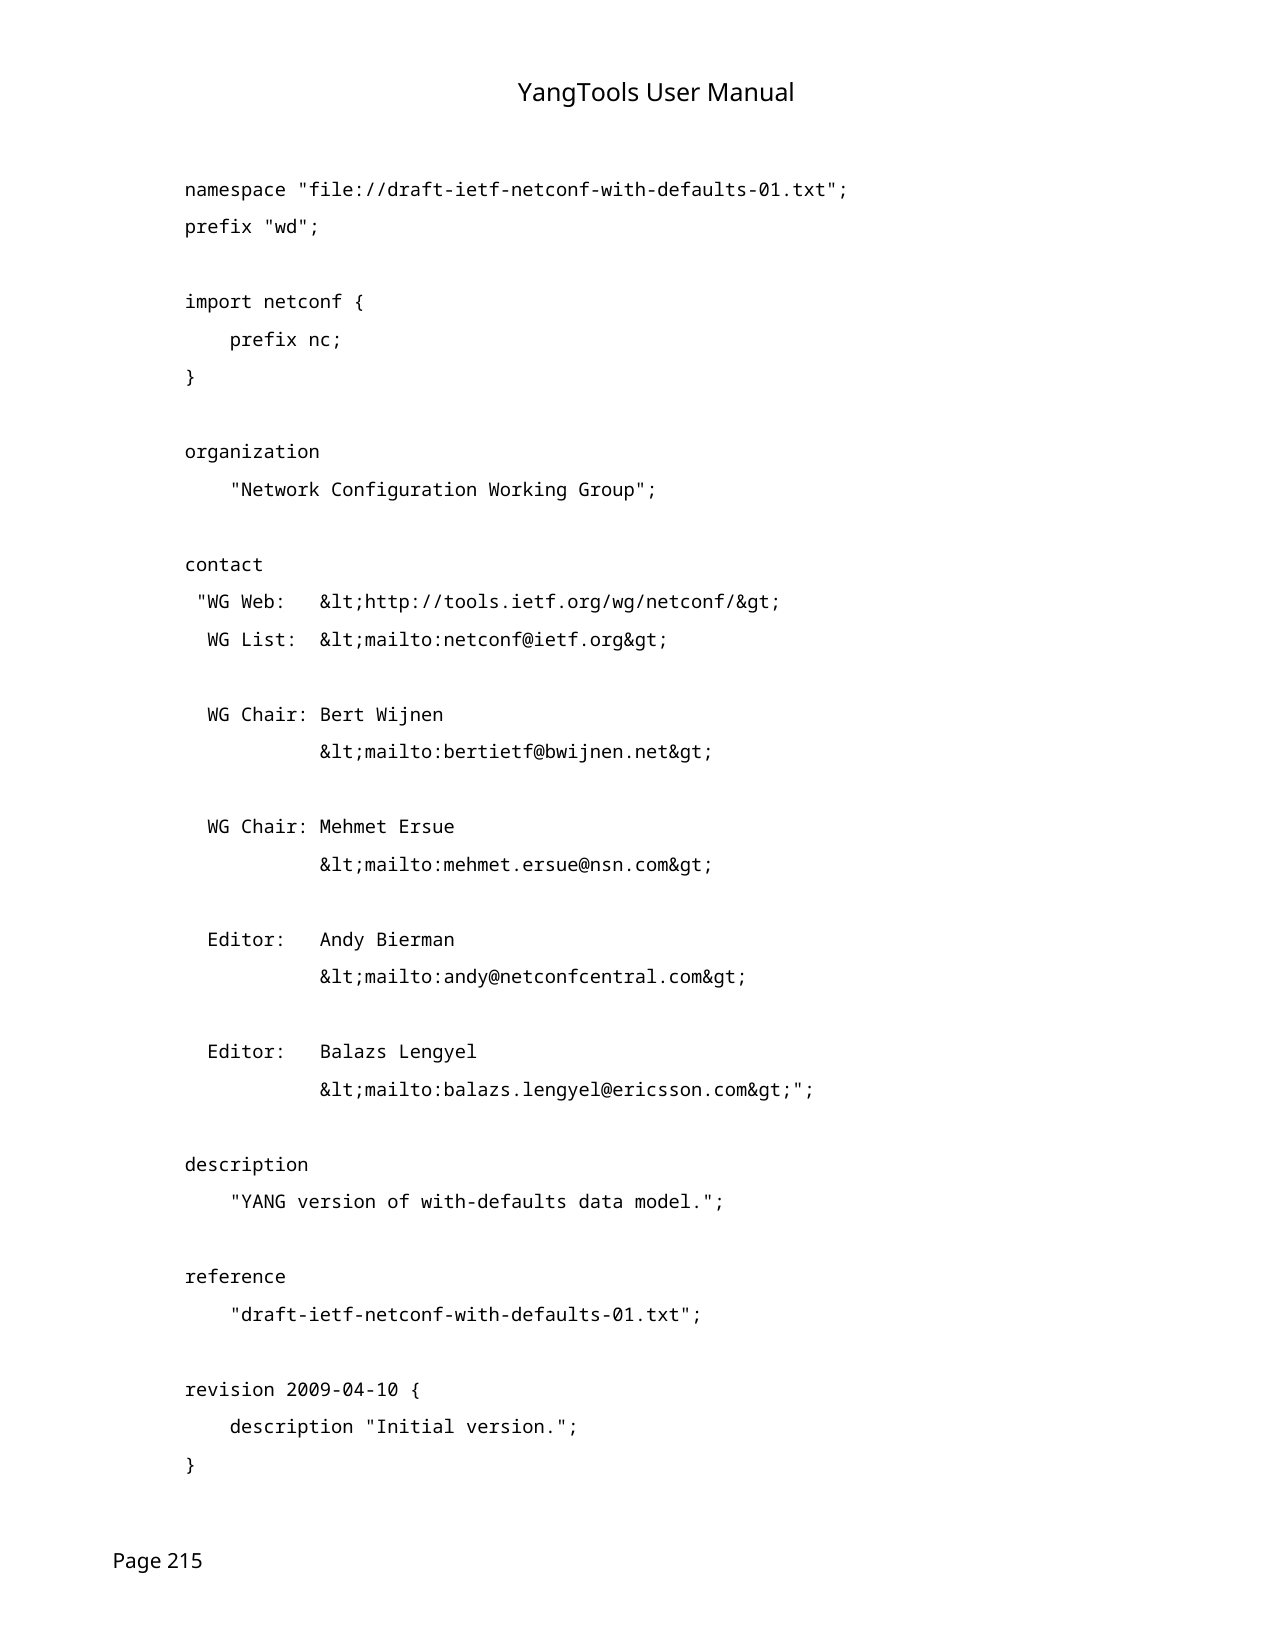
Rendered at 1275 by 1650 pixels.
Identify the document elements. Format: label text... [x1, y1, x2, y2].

text Editor: Balazs Lengyel [139, 1038, 1200, 1064]
text reference [139, 1263, 1200, 1289]
text WG Chair: Mehmet Ersue [139, 813, 1200, 839]
text description [139, 1151, 1200, 1177]
text description "Initial version."; [139, 1413, 1200, 1439]
text &lt;mailto:andy@netconfcentral.com&gt; [139, 963, 1200, 989]
text &lt;mailto:bertietf@bwijnen.net&gt; [139, 738, 1200, 764]
text "WG Web: &lt;http://tools.ietf.org/wg/netconf/&gt; [139, 588, 1200, 614]
text } [139, 363, 1200, 389]
text namespace "file://draft-ietf-netconf-with-defaults-01.txt"; [139, 176, 1200, 202]
text import netconf { [139, 288, 1200, 314]
text &lt;mailto:mehmet.ersue@nsn.com&gt; [139, 851, 1200, 877]
text revision 2009-04-10 { [139, 1376, 1200, 1402]
text "Network Configuration Working Group"; [139, 476, 1200, 502]
text Editor: Andy Bierman [139, 926, 1200, 952]
text organization [139, 438, 1200, 464]
text WG Chair: Bert Wijnen [139, 701, 1200, 727]
text &lt;mailto:balazs.lengyel@ericsson.com&gt;"; [139, 1076, 1200, 1102]
text "draft-ietf-netconf-with-defaults-01.txt"; [139, 1301, 1200, 1327]
text WG List: &lt;mailto:netconf@ietf.org&gt; [139, 626, 1200, 652]
text contact [139, 551, 1200, 577]
text "YANG version of with-defaults data model."; [139, 1188, 1200, 1214]
text } [139, 1451, 1200, 1477]
text prefix "wd"; [139, 213, 1200, 239]
text prefix nc; [139, 326, 1200, 352]
